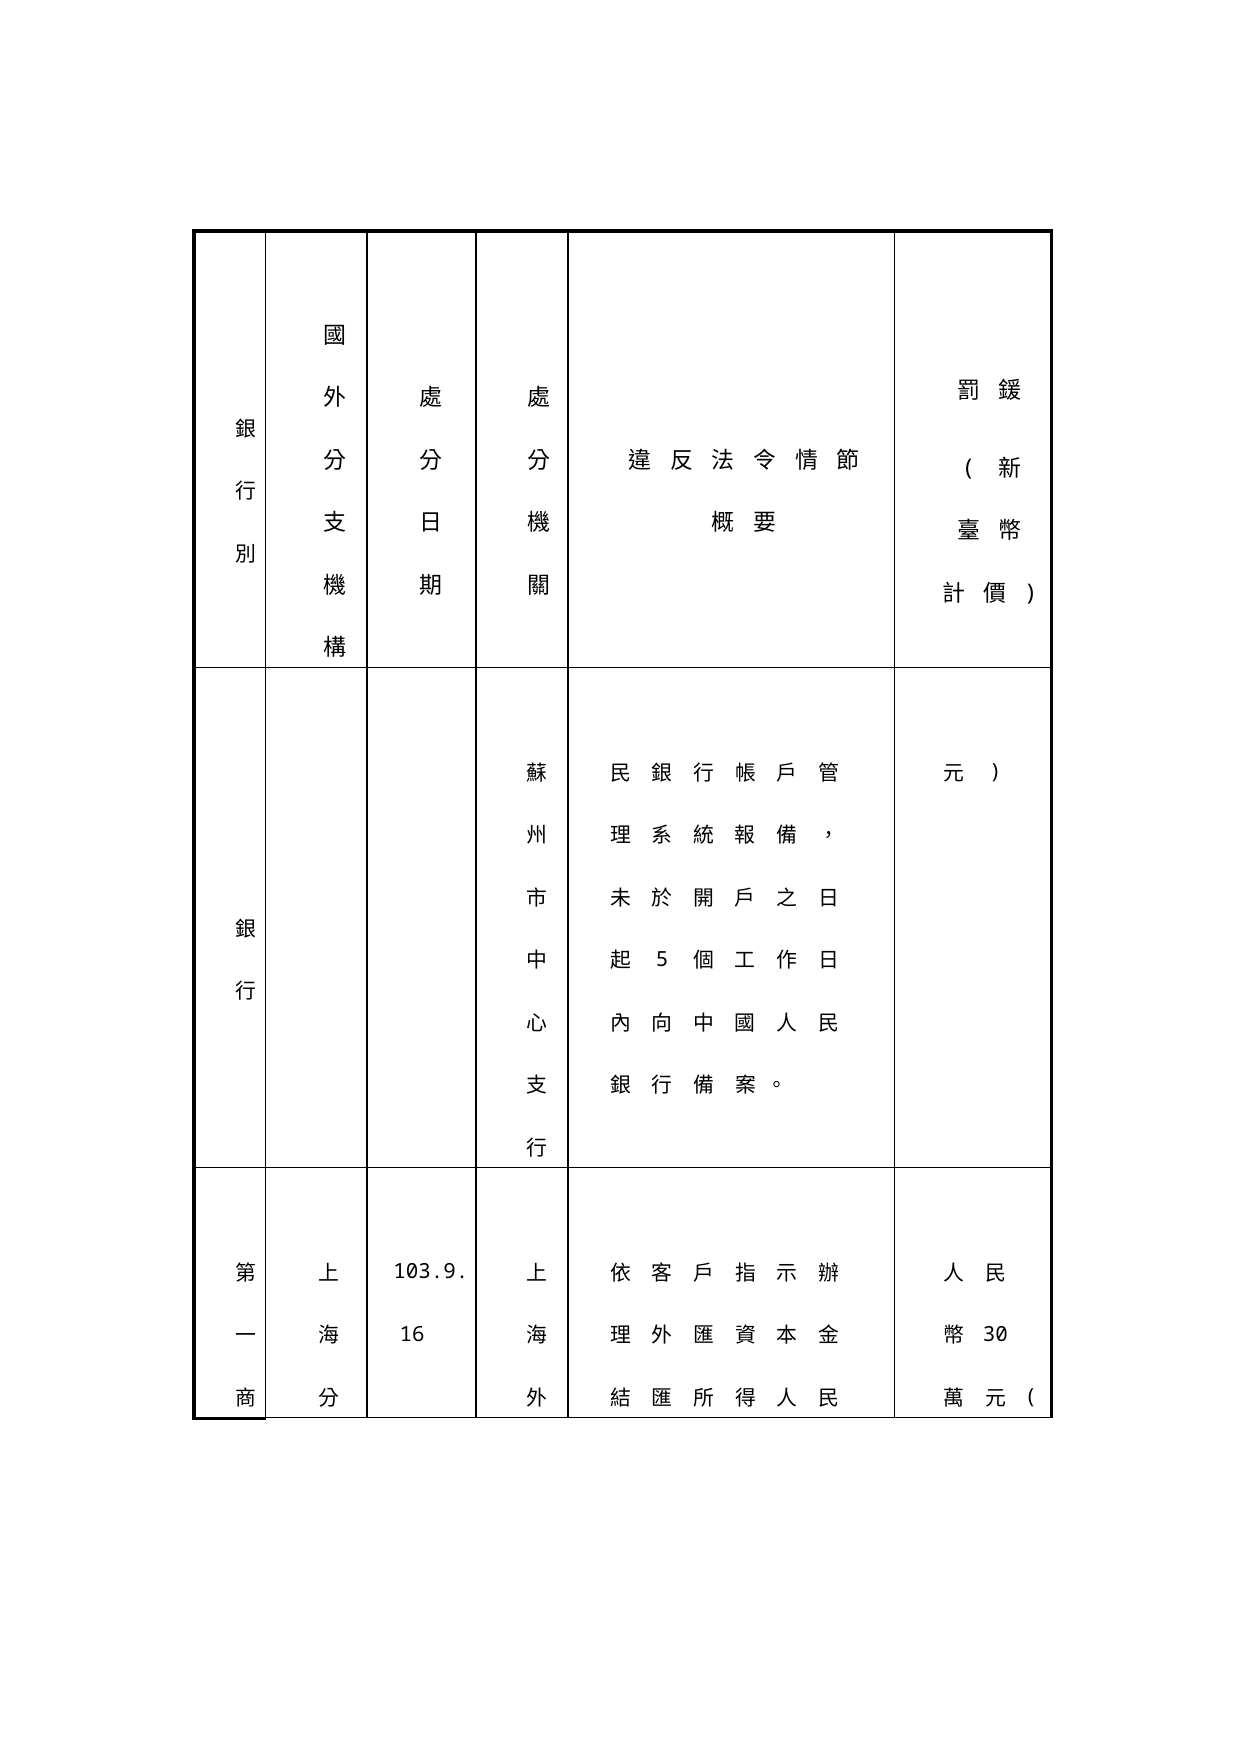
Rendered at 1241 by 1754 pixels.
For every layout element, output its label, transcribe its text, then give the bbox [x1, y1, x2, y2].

table_header 銀行別 [196, 233, 265, 667]
table_cell 民銀行帳戶管理系統報備，未於開戶之日起5個工作日內向中國人民銀行備案。 [569, 668, 894, 1167]
table_cell 依客戶指示辦理外匯資本金結匯所得人民 [569, 1168, 894, 1417]
table_header 罰鍰 (新臺幣計價) [895, 233, 1050, 667]
table_cell 上海分 [266, 1168, 366, 1417]
table_cell 蘇州市中心支行 [477, 668, 567, 1167]
table_cell 人民幣30萬元( [895, 1168, 1050, 1417]
table_cell 上海外 [477, 1168, 567, 1417]
table_cell 第一商 [196, 1168, 265, 1417]
table_header 國外分支機構 [266, 233, 366, 667]
table_cell 元) [895, 668, 1050, 1167]
table_cell [368, 668, 475, 1167]
table_cell 銀行 [196, 668, 265, 1167]
table_cell [266, 668, 366, 1167]
table_header 處分 機關 [477, 233, 567, 667]
table_cell 103.9.16 [368, 1168, 475, 1417]
table_header 處分日期 [368, 233, 475, 667]
table_header 違反法令情節概要 [569, 233, 894, 667]
